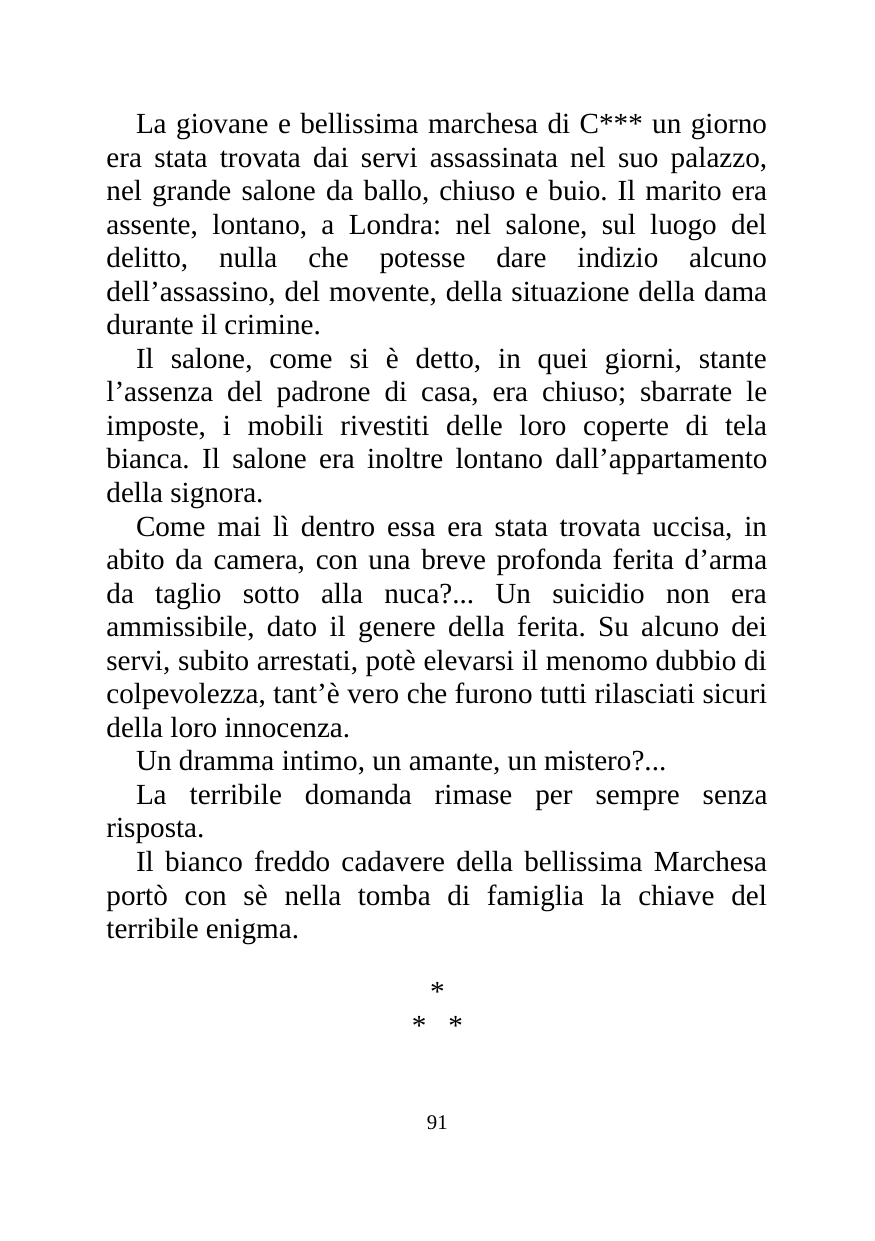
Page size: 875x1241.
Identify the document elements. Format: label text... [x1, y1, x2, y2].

text Il salone, come si è detto, in quei giorni, stante l’assenza del padrone di casa, era chiuso; sbarrate le imposte, i mobili rivestiti delle loro coperte di tela bianca. Il salone era inoltre lontano dall’appartamento della signora. [106, 341, 768, 509]
text La terribile domanda rimase per sempre senza risposta. [106, 777, 768, 844]
text Come mai lì dentro essa era stata trovata uccisa, in abito da camera, con una breve profonda ferita d’arma da taglio sotto alla nuca?... Un suicidio non era ammissibile, dato il genere della ferita. Su alcuno dei servi, subito arrestati, potè elevarsi il menomo dubbio di colpevolezza, tant’è vero che furono tutti rilasciati sicuri della loro innocenza. [106, 509, 768, 743]
text Un dramma intimo, un amante, un mistero?... [106, 743, 768, 777]
text Il bianco freddo cadavere della bellissima Marchesa portò con sè nella tomba di famiglia la chiave del terribile enigma. [106, 844, 768, 945]
text La giovane e bellissima marchesa di C*** un giorno era stata trovata dai servi assassinata nel suo palazzo, nel grande salone da ballo, chiuso e buio. Il marito era assente, lontano, a Londra: nel salone, sul luogo del delitto, nulla che potesse dare indizio alcuno dell’assassino, del movente, della situazione della dama durante il crimine. [106, 106, 768, 341]
text * * * [106, 974, 768, 1041]
